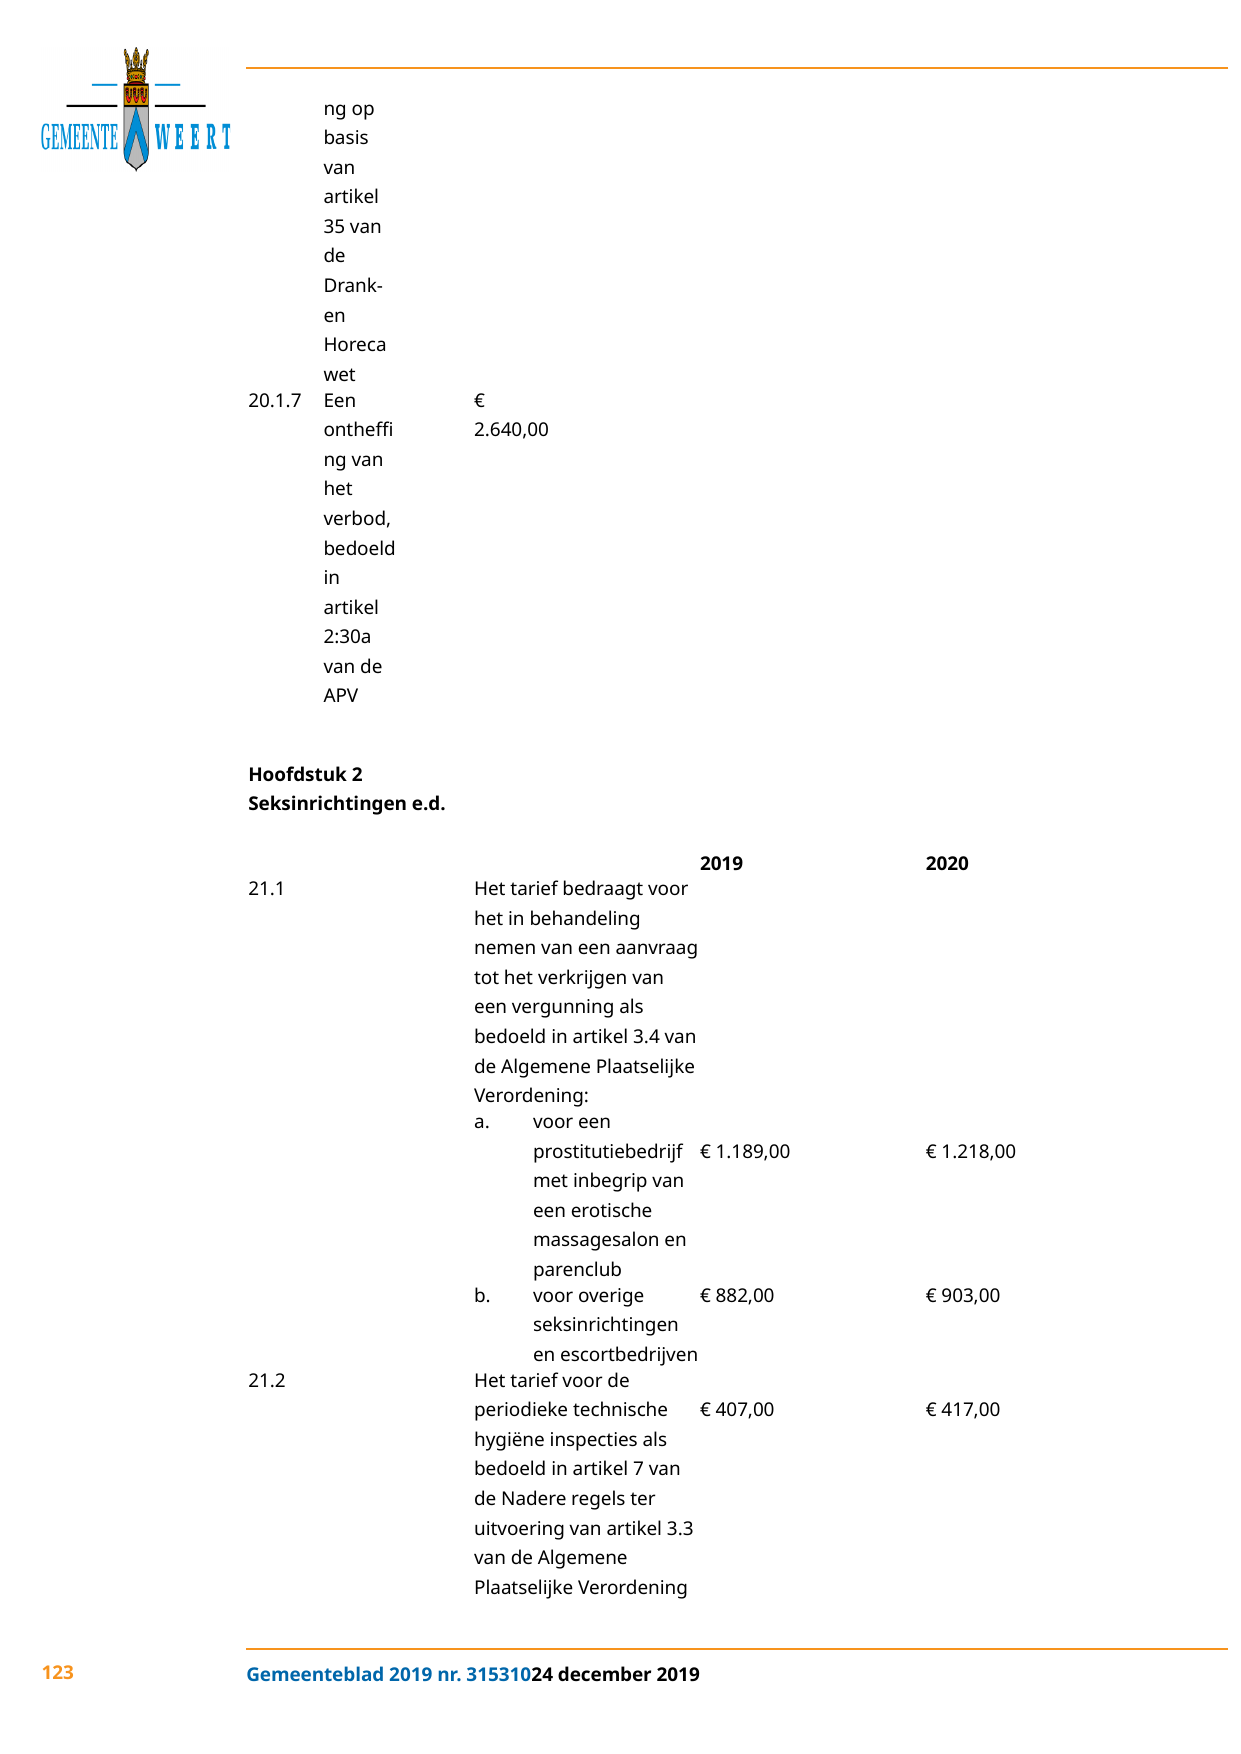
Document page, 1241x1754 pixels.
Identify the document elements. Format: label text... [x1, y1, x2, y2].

text Seksinrichtingen e.d. [248, 790, 1152, 816]
table_cell € 417,00 [926, 1367, 1152, 1599]
table_cell ng op basis van artikel 35 van de Drank- en Horecawet [323, 95, 398, 387]
table_cell 20.1.7 [248, 387, 323, 708]
table_cell [700, 875, 926, 1108]
table_cell € 407,00 [700, 1367, 926, 1599]
table_cell [926, 875, 1152, 1108]
table_header 2019 [700, 850, 926, 875]
table_cell € 1.218,00 [926, 1108, 1152, 1282]
table_cell [248, 1108, 474, 1282]
table_cell [399, 387, 474, 708]
table_cell [474, 95, 549, 387]
table_cell € 2.640,00 [474, 387, 549, 708]
table_cell € 1.189,00 [700, 1108, 926, 1282]
table_cell € 903,00 [926, 1282, 1152, 1367]
table_cell 21.2 [248, 1367, 474, 1599]
table_cell [399, 95, 474, 387]
table_cell voor overige seksinrichtingen en escortbedrijven [474, 1282, 700, 1367]
table_cell Het tarief bedraagt voor het in behandeling nemen van een aanvraag tot het verkrijgen van een vergunning als bedoeld in artikel 3.4 van de Algemene Plaatselijke Verordening: [474, 875, 700, 1108]
table_cell Het tarief voor de periodieke technische hygiëne inspecties als bedoeld in artikel 7 van de Nadere regels ter uitvoering van artikel 3.3 van de Algemene Plaatselijke Verordening [474, 1367, 700, 1599]
table_header [474, 850, 700, 875]
table_cell Een ontheffing van het verbod, bedoeld in artikel 2:30a van de APV [323, 387, 398, 708]
table_header [248, 850, 474, 875]
table_cell [248, 1282, 474, 1367]
table_cell voor een prostitutiebedrijf met inbegrip van een erotische massagesalon en parenclub [474, 1108, 700, 1282]
table_header 2020 [926, 850, 1152, 875]
table_cell [248, 95, 323, 387]
picture [41, 47, 231, 172]
text Hoofdstuk 2 [248, 761, 1152, 787]
table_cell € 882,00 [700, 1282, 926, 1367]
table_cell 21.1 [248, 875, 474, 1108]
